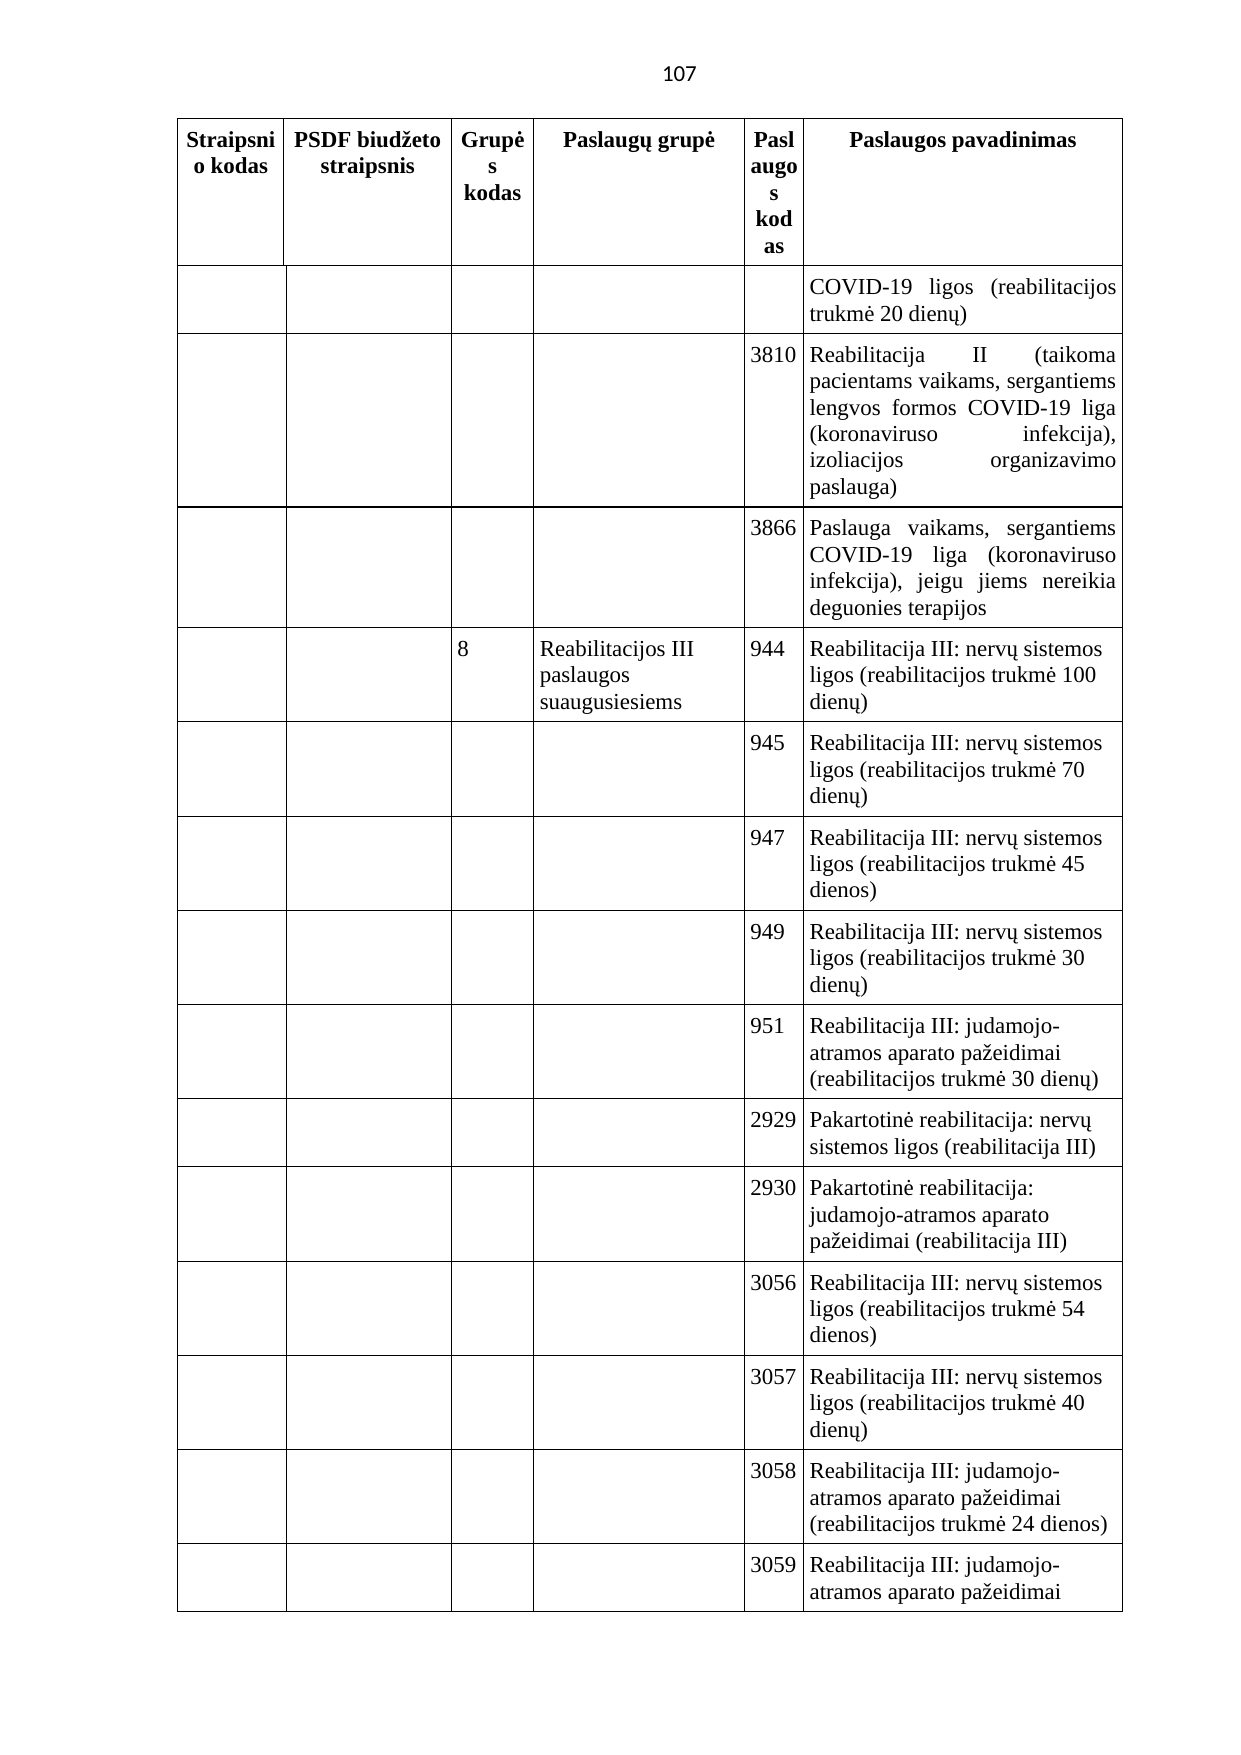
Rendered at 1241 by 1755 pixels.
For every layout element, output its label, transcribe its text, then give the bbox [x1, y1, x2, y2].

table_cell [452, 1356, 533, 1449]
table_cell [287, 1450, 451, 1543]
table_cell [178, 722, 286, 816]
table_cell 3058 [745, 1450, 803, 1543]
table_cell [452, 266, 533, 333]
table_cell [534, 1262, 744, 1355]
table_cell [287, 1356, 451, 1449]
table_cell [452, 1167, 533, 1261]
table_cell Reabilitacijos III paslaugos suaugusiesiems [534, 628, 744, 721]
table_header Paslaugų grupė [534, 119, 744, 265]
table_cell [178, 1450, 286, 1543]
table_cell [287, 1167, 451, 1261]
table_cell [452, 1005, 533, 1098]
table_cell [287, 1099, 451, 1166]
table_cell [745, 266, 803, 333]
table_cell Reabilitacija III: judamojo-atramos aparato pažeidimai (reabilitacijos trukmė 24 dienos) [804, 1450, 1122, 1543]
table_cell Reabilitacija III: nervų sistemos ligos (reabilitacijos trukmė 100 dienų) [804, 628, 1122, 721]
table_cell 2929 [745, 1099, 803, 1166]
table_cell [534, 266, 744, 333]
table_cell [178, 1099, 286, 1166]
table_cell [287, 817, 451, 910]
table_cell [287, 1544, 451, 1611]
table_cell [178, 911, 286, 1004]
table_header Straipsnio kodas [178, 119, 283, 265]
table_cell [178, 1356, 286, 1449]
table_cell Reabilitacija III: nervų sistemos ligos (reabilitacijos trukmė 54 dienos) [804, 1262, 1122, 1355]
table_cell 3057 [745, 1356, 803, 1449]
table_cell [178, 266, 286, 333]
table_cell COVID-19 ligos (reabilitacijos trukmė 20 dienų) [804, 266, 1122, 333]
table_cell [534, 1544, 744, 1611]
table_cell 945 [745, 722, 803, 816]
table_cell [534, 911, 744, 1004]
table_cell [178, 1544, 286, 1611]
table_cell 3810 [745, 334, 803, 506]
table_cell 3866 [745, 508, 803, 627]
table_cell [534, 817, 744, 910]
table_cell Pakartotinė reabilitacija: nervų sistemos ligos (reabilitacija III) [804, 1099, 1122, 1166]
table_cell 3059 [745, 1544, 803, 1611]
table_cell [452, 1262, 533, 1355]
table_cell 2930 [745, 1167, 803, 1261]
table_cell [287, 334, 451, 506]
table_cell Paslauga vaikams, sergantiems COVID-19 liga (koronaviruso infekcija), jeigu jiems nereikia deguonies terapijos [804, 508, 1122, 627]
table_cell Reabilitacija III: nervų sistemos ligos (reabilitacijos trukmė 30 dienų) [804, 911, 1122, 1004]
table_header Paslaugos kodas [745, 119, 803, 265]
table_cell [287, 508, 451, 627]
table_cell [178, 628, 286, 721]
table_cell [452, 1450, 533, 1543]
table_header Grupės kodas [452, 119, 533, 265]
table_cell [534, 1167, 744, 1261]
table_cell [534, 1356, 744, 1449]
table_cell [452, 817, 533, 910]
table_header Paslaugos pavadinimas [804, 119, 1122, 265]
table_cell Reabilitacija III: nervų sistemos ligos (reabilitacijos trukmė 45 dienos) [804, 817, 1122, 910]
table_cell [452, 1099, 533, 1166]
table_cell Reabilitacija III: judamojo-atramos aparato pažeidimai (reabilitacijos trukmė 30 dienų) [804, 1005, 1122, 1098]
table_cell [287, 266, 451, 333]
table_cell 951 [745, 1005, 803, 1098]
table_cell [178, 1005, 286, 1098]
table_cell [287, 722, 451, 816]
table_cell [287, 911, 451, 1004]
table_cell [452, 722, 533, 816]
table_cell [452, 334, 533, 506]
table_cell [287, 1262, 451, 1355]
table_cell Pakartotinė reabilitacija: judamojo-atramos aparato pažeidimai (reabilitacija III) [804, 1167, 1122, 1261]
table_cell [178, 508, 286, 627]
table_cell 947 [745, 817, 803, 910]
table_cell [534, 722, 744, 816]
table_cell 944 [745, 628, 803, 721]
table_cell [534, 508, 744, 627]
table_cell [287, 628, 451, 721]
table_cell Reabilitacija II (taikoma pacientams vaikams, sergantiems lengvos formos COVID-19 liga (koronaviruso infekcija), izoliacijos organizavimo paslauga) [804, 334, 1122, 506]
table_cell 949 [745, 911, 803, 1004]
table_cell [452, 1544, 533, 1611]
table_cell Reabilitacija III: nervų sistemos ligos (reabilitacijos trukmė 40 dienų) [804, 1356, 1122, 1449]
table_cell [534, 1099, 744, 1166]
table_cell 8 [452, 628, 533, 721]
table_cell [534, 1005, 744, 1098]
table_cell [178, 1262, 286, 1355]
table_cell [452, 911, 533, 1004]
table_cell 3056 [745, 1262, 803, 1355]
table_cell Reabilitacija III: nervų sistemos ligos (reabilitacijos trukmė 70 dienų) [804, 722, 1122, 816]
table_cell [534, 1450, 744, 1543]
table_cell Reabilitacija III: judamojo-atramos aparato pažeidimai [804, 1544, 1122, 1611]
table_cell [534, 334, 744, 506]
table_cell [178, 817, 286, 910]
table_cell [178, 1167, 286, 1261]
table_header PSDF biudžeto straipsnis [284, 119, 451, 265]
table_cell [287, 1005, 451, 1098]
table_cell [178, 334, 286, 506]
table_cell [452, 508, 533, 627]
